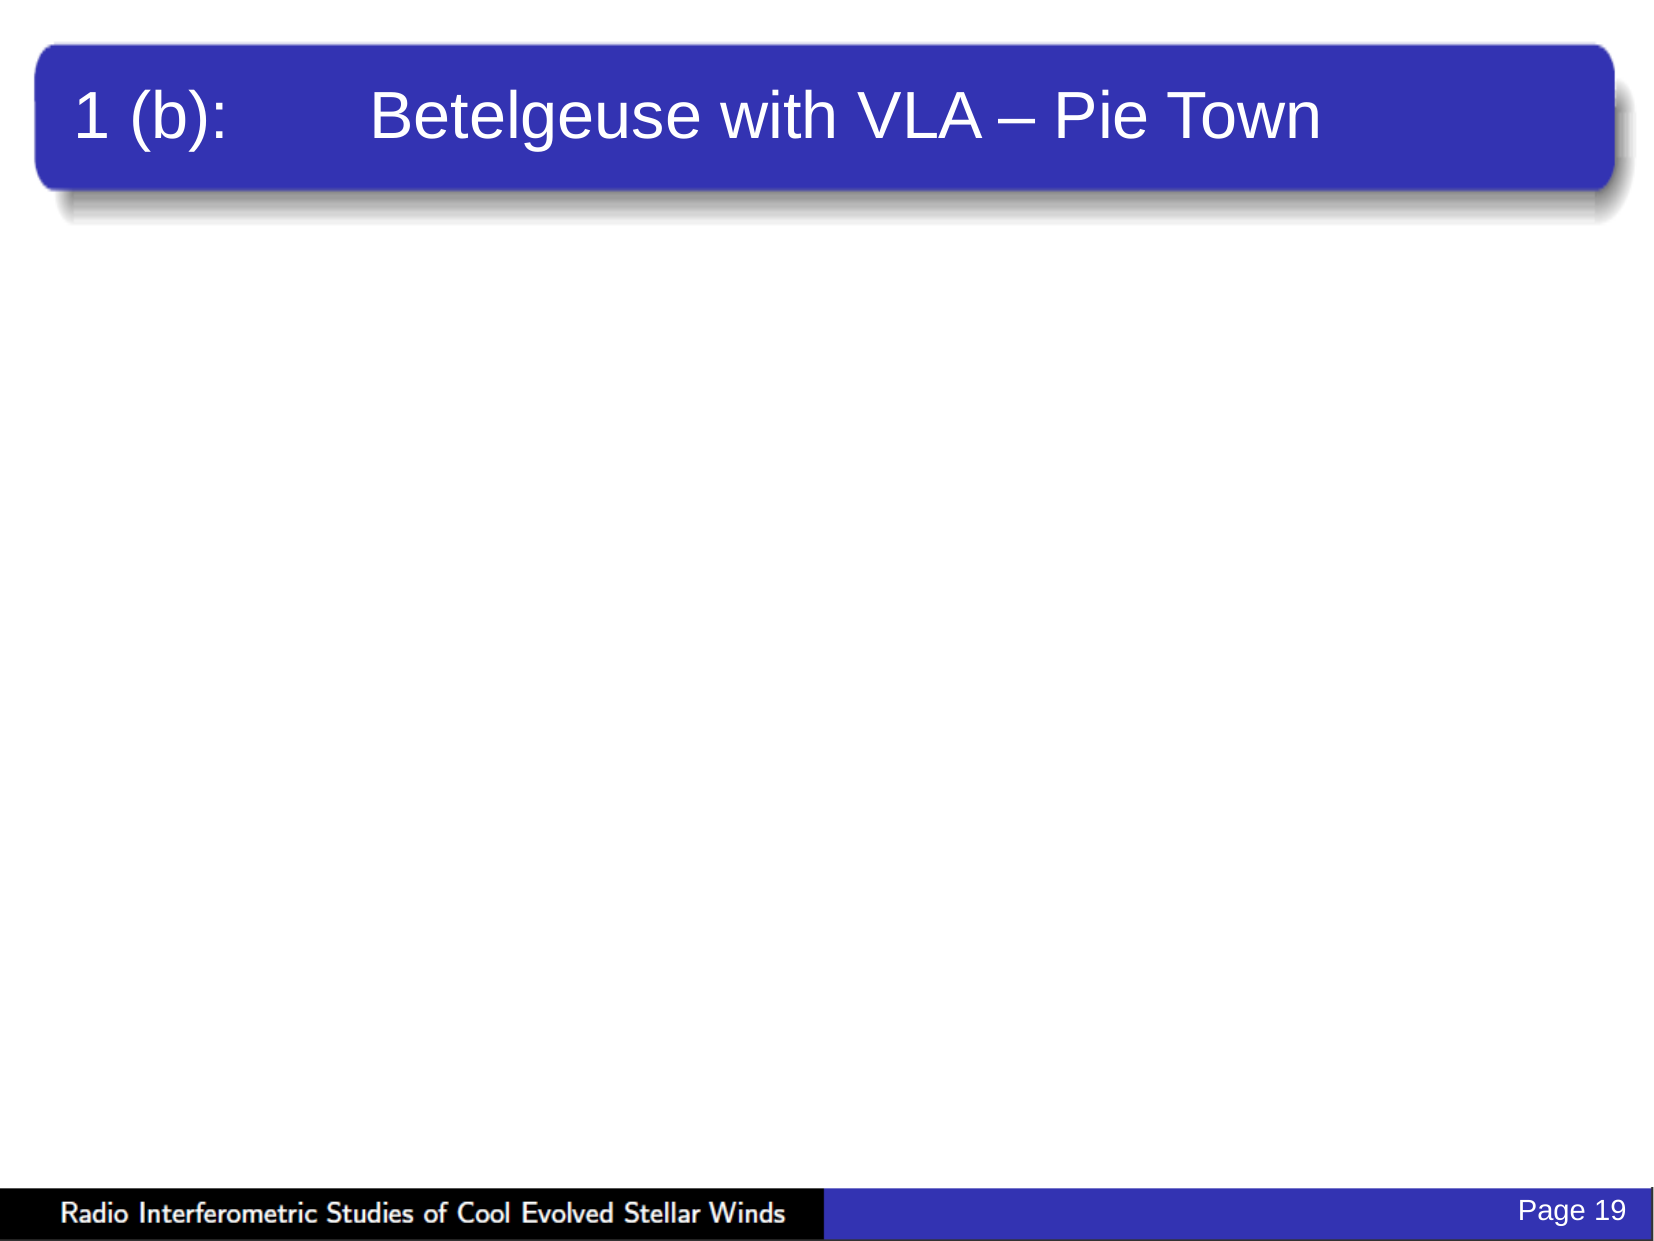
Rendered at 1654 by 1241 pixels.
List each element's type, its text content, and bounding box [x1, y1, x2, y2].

picture [0, 1187, 1654, 1241]
text_box Page 19 [814, 1187, 1642, 1235]
text_box 1 (b): Betelgeuse with VLA – Pie Town [59, 70, 1595, 236]
picture [23, 29, 1648, 237]
